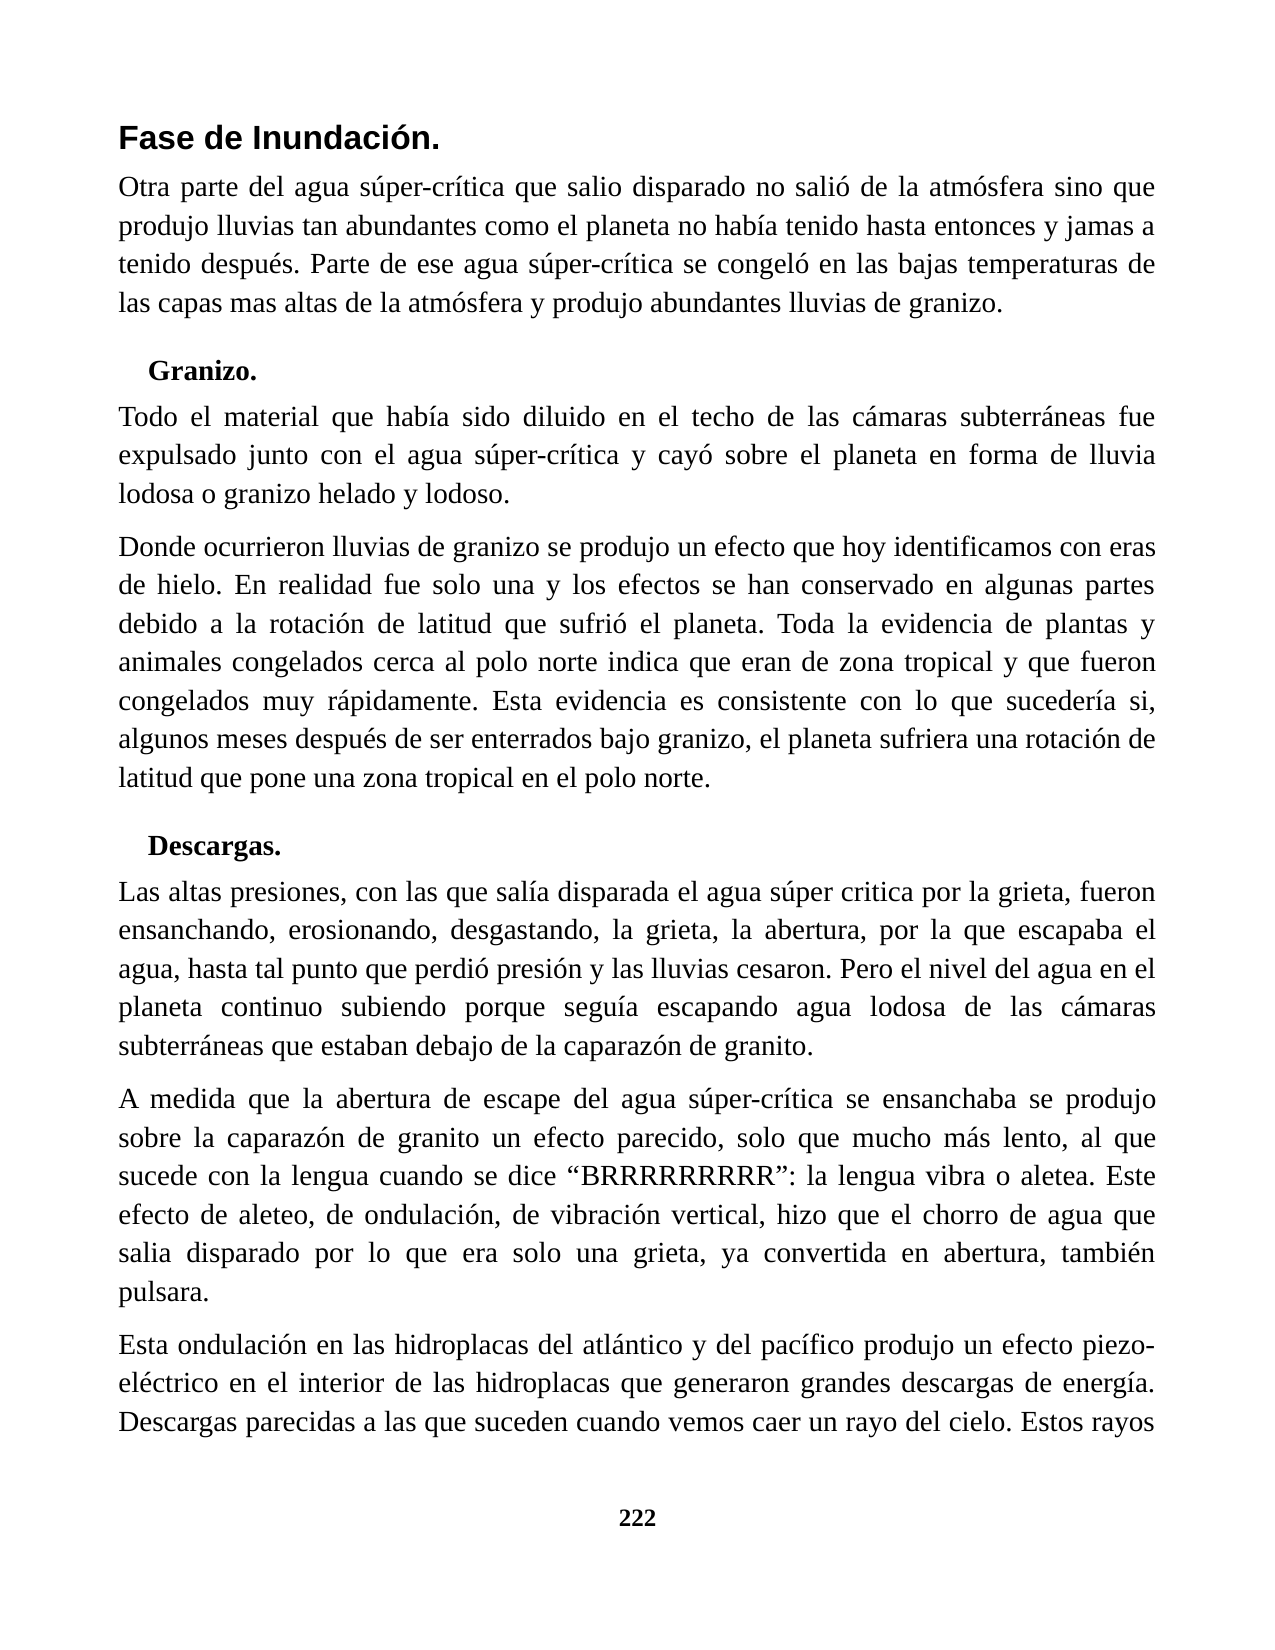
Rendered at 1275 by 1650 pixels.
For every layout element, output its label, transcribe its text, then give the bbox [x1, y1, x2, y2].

subtitle Descargas. [148, 828, 1157, 861]
text Donde ocurrieron lluvias de granizo se produjo un efecto que hoy identificamos con eras de hielo. En realidad fue solo una y los efectos se han conservado en algunas partes debido a la rotación de latitud que sufrió el planeta. Toda la evidencia de plantas y animales congelados cerca al polo norte indica que eran de zona tropical y que fueron congelados muy rápidamente. Esta evidencia es consistente con lo que sucedería si, algunos meses después de ser enterrados bajo granizo, el planeta sufriera una rotación de latitud que pone una zona tropical en el polo norte. [118, 529, 1157, 794]
text A medida que la abertura de escape del agua súper-crítica se ensanchaba se produjo sobre la caparazón de granito un efecto parecido, solo que mucho más lento, al que sucede con la lengua cuando se dice “BRRRRRRRRR”: la lengua vibra o aletea. Este efecto de aleteo, de ondulación, de vibración vertical, hizo que el chorro de agua que salia disparado por lo que era solo una grieta, ya convertida en abertura, también pulsara. [118, 1081, 1157, 1307]
text Todo el material que había sido diluido en el techo de las cámaras subterráneas fue expulsado junto con el agua súper-crítica y cayó sobre el planeta en forma de lluvia lodosa o granizo helado y lodoso. [118, 399, 1157, 509]
subtitle Fase de Inundación. [118, 118, 1157, 157]
text Las altas presiones, con las que salía disparada el agua súper critica por la grieta, fueron ensanchando, erosionando, desgastando, la grieta, la abertura, por la que escapaba el agua, hasta tal punto que perdió presión y las lluvias cesaron. Pero el nivel del agua en el planeta continuo subiendo porque seguía escapando agua lodosa de las cámaras subterráneas que estaban debajo de la caparazón de granito. [118, 874, 1157, 1062]
subtitle Granizo. [148, 353, 1157, 386]
text Otra parte del agua súper-crítica que salio disparado no salió de la atmósfera sino que produjo lluvias tan abundantes como el planeta no había tenido hasta entonces y jamas a tenido después. Parte de ese agua súper-crítica se congeló en las bajas temperaturas de las capas mas altas de la atmósfera y produjo abundantes lluvias de granizo. [118, 169, 1157, 318]
text Esta ondulación en las hidroplacas del atlántico y del pacífico produjo un efecto piezo-eléctrico en el interior de las hidroplacas que generaron grandes descargas de energía. Descargas parecidas a las que suceden cuando vemos caer un rayo del cielo. Estos rayos [118, 1327, 1157, 1438]
